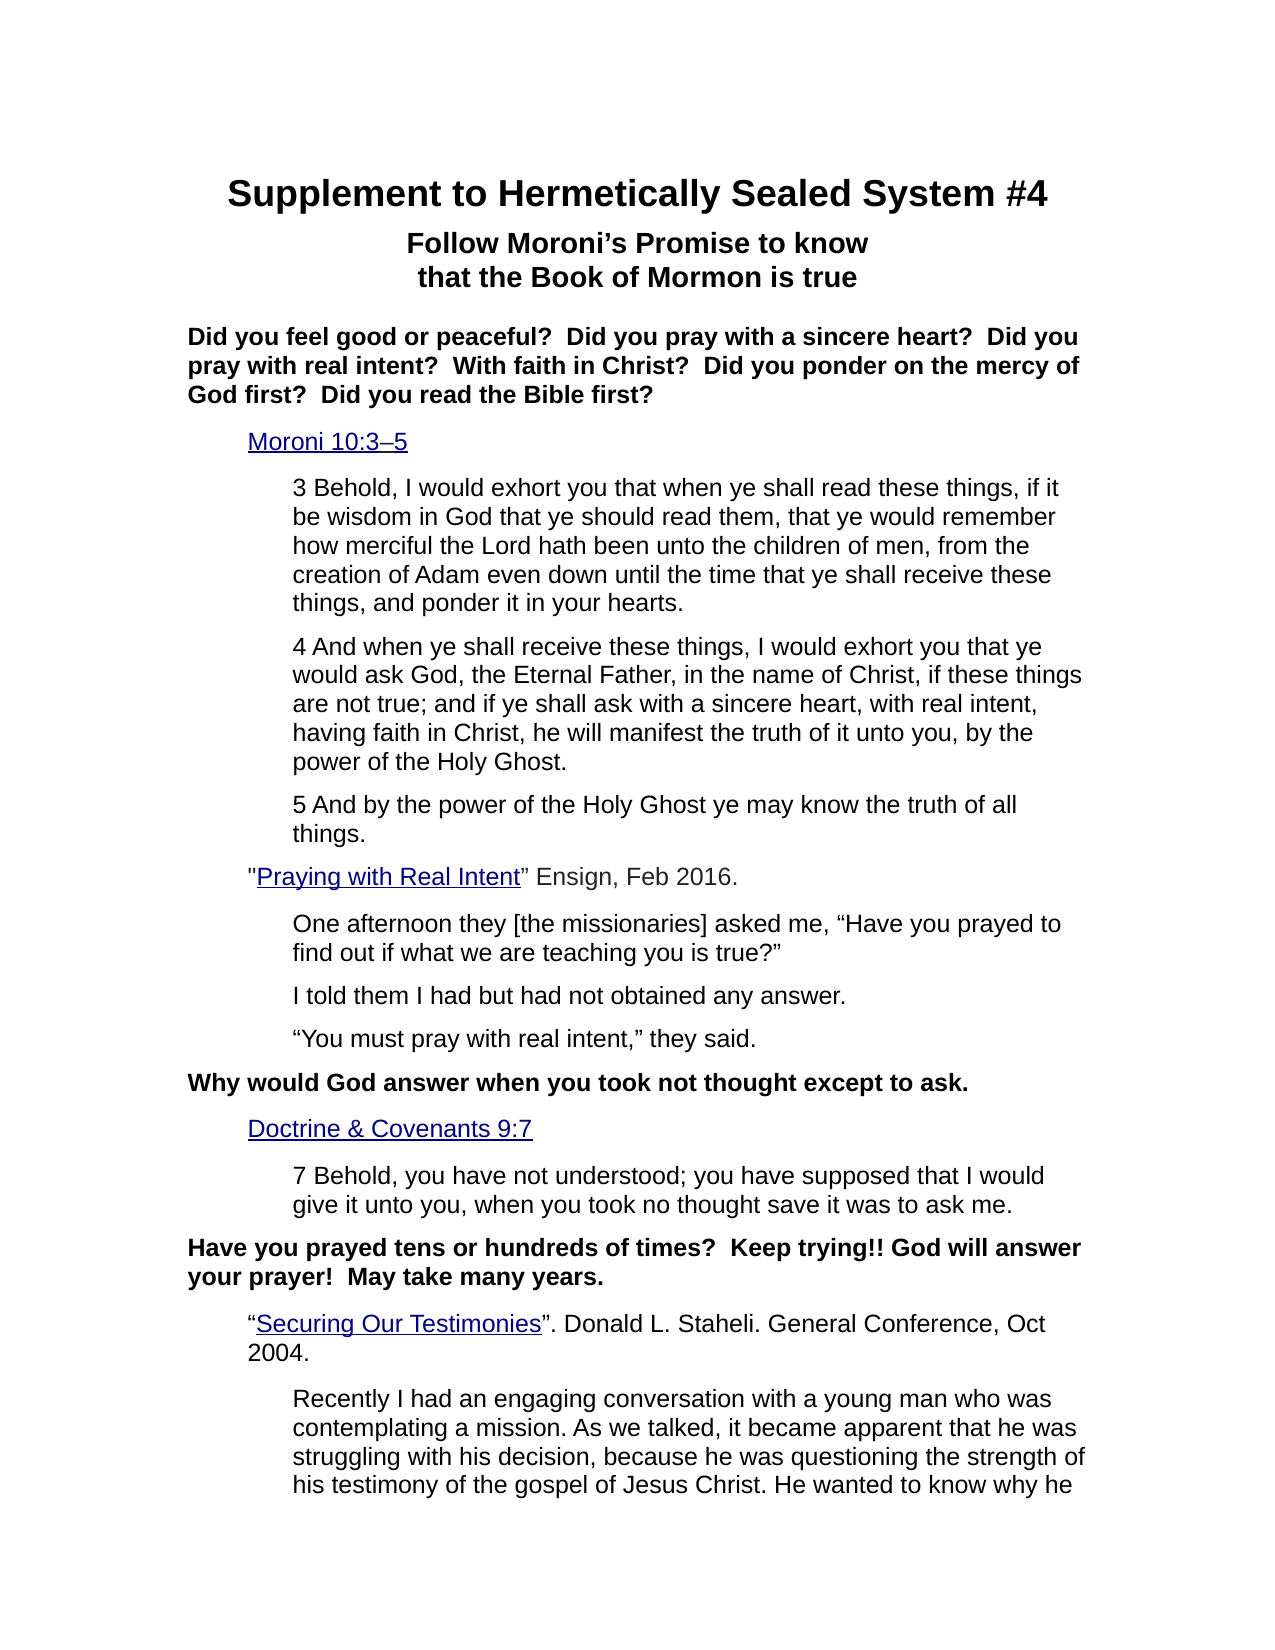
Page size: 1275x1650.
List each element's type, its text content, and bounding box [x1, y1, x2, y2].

text I told them I had but had not obtained any answer. [292, 981, 1087, 1010]
text that the Book of Mormon is true [187, 260, 1087, 293]
text 3 Behold, I would exhort you that when ye shall read these things, if it be wisdom in God that ye should read them, that ye would remember how merciful the Lord hath been unto the children of men, from the creation of Adam even down until the time that ye shall receive these things, and ponder it in your hearts. [292, 473, 1087, 617]
text 5 And by the power of the Holy Ghost ye may know the truth of all things. [292, 790, 1087, 847]
text Why would God answer when you took not thought except to ask. [187, 1068, 1087, 1096]
text Moroni 10:3–5 [247, 427, 1087, 455]
text Have you prayed tens or hundreds of times? Keep trying!! God will answer your prayer! May take many years. [187, 1233, 1087, 1291]
text Doctrine & Covenants 9:7 [247, 1114, 1087, 1143]
text Recently I had an engaging conversation with a young man who was contemplating a mission. As we talked, it became apparent that he was struggling with his decision, because he was questioning the strength of his testimony of the gospel of Jesus Christ. He wanted to know why he [292, 1384, 1087, 1499]
text “Securing Our Testimonies”. Donald L. Staheli. General Conference, Oct 2004. [247, 1309, 1087, 1366]
text 7 Behold, you have not understood; you have supposed that I would give it unto you, when you took no thought save it was to ask me. [292, 1161, 1087, 1219]
text “You must pray with real intent,” they said. [292, 1024, 1087, 1053]
text 4 And when ye shall receive these things, I would exhort you that ye would ask God, the Eternal Father, in the name of Christ, if these things are not true; and if ye shall ask with a sincere heart, with real intent, having faith in Christ, he will manifest the truth of it unto you, by the power of the Holy Ghost. [292, 632, 1087, 775]
text "Praying with Real Intent” Ensign, Feb 2016. [247, 862, 1087, 891]
subtitle Supplement to Hermetically Sealed System #4 [187, 171, 1087, 214]
subtitle Follow Moroni’s Promise to know [187, 226, 1087, 260]
text One afternoon they [the missionaries] asked me, “Have you prayed to find out if what we are teaching you is true?” [292, 909, 1087, 966]
text Did you feel good or peaceful? Did you pray with a sincere heart? Did you pray with real intent? With faith in Christ? Did you ponder on the mercy of God first? Did you read the Bible first? [187, 322, 1087, 408]
